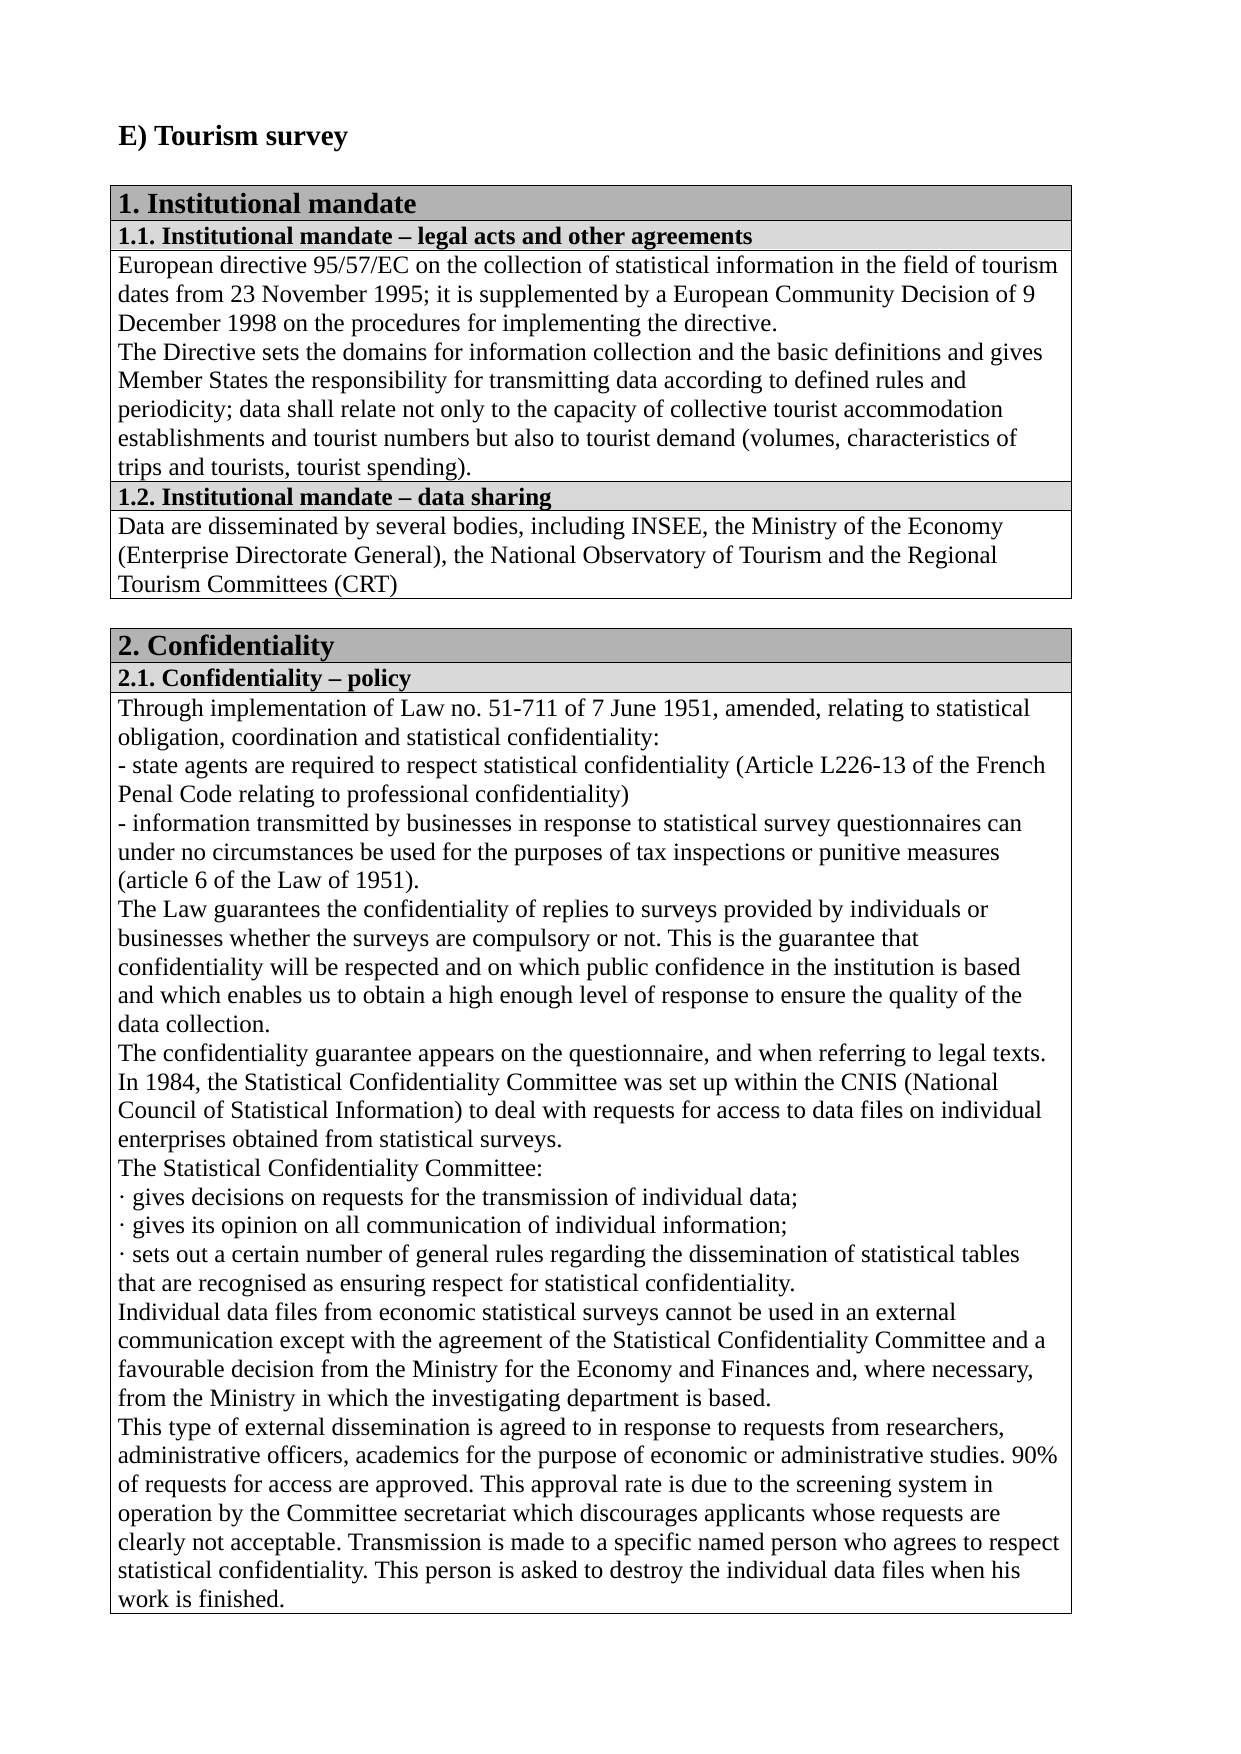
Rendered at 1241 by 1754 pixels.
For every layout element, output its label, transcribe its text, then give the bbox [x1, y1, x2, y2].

text E) Tourism survey [118, 118, 1122, 152]
table_header 1. Institutional mandate [111, 186, 1071, 220]
table_header 2. Confidentiality [111, 629, 1071, 662]
table_cell European directive 95/57/EC on the collection of statistical information in the field of tourism dates from 23 November 1995; it is supplemented by a European Community Decision of 9 December 1998 on the procedures for implementing the directive. The Directive sets the domains for information collection and the basic definitions and gives Member States the responsibility for transmitting data according to defined rules and periodicity; data shall relate not only to the capacity of collective tourist accommodation establishments and tourist numbers but also to tourist demand (volumes, characteristics of trips and tourists, tourist spending). [111, 251, 1071, 481]
table_cell Data are disseminated by several bodies, including INSEE, the Ministry of the Economy (Enterprise Directorate General), the National Observatory of Tourism and the Regional Tourism Committees (CRT) [111, 511, 1071, 598]
table_cell Through implementation of Law no. 51-711 of 7 June 1951, amended, relating to statistical obligation, coordination and statistical confidentiality: - state agents are required to respect statistical confidentiality (Article L226-13 of the French Penal Code relating to professional confidentiality) - information transmitted by businesses in response to statistical survey questionnaires can under no circumstances be used for the purposes of tax inspections or punitive measures (article 6 of the Law of 1951). The Law guarantees the confidentiality of replies to surveys provided by individuals or businesses whether the surveys are compulsory or not. This is the guarantee that confidentiality will be respected and on which public confidence in the institution is based and which enables us to obtain a high enough level of response to ensure the quality of the data collection. The confidentiality guarantee appears on the questionnaire, and when referring to legal texts. In 1984, the Statistical Confidentiality Committee was set up within the CNIS (National Council of Statistical Information) to deal with requests for access to data files on individual enterprises obtained from statistical surveys. The Statistical Confidentiality Committee: · gives decisions on requests for the transmission of individual data; · gives its opinion on all communication of individual information; · sets out a certain number of general rules regarding the dissemination of statistical tables that are recognised as ensuring respect for statistical confidentiality. Individual data files from economic statistical surveys cannot be used in an external communication except with the agreement of the Statistical Confidentiality Committee and a favourable decision from the Ministry for the Economy and Finances and, where necessary, from the Ministry in which the investigating department is based. This type of external dissemination is agreed to in response to requests from researchers, administrative officers, academics for the purpose of economic or administrative studies. 90% of requests for access are approved. This approval rate is due to the screening system in operation by the Committee secretariat which discourages applicants whose requests are clearly not acceptable. Transmission is made to a specific named person who agrees to respect statistical confidentiality. This person is asked to destroy the individual data files when his work is finished. [111, 693, 1071, 1613]
table_cell 1.1. Institutional mandate – legal acts and other agreements [111, 221, 1071, 249]
table_cell 2.1. Confidentiality – policy [111, 663, 1071, 692]
table_cell 1.2. Institutional mandate – data sharing [111, 482, 1071, 510]
